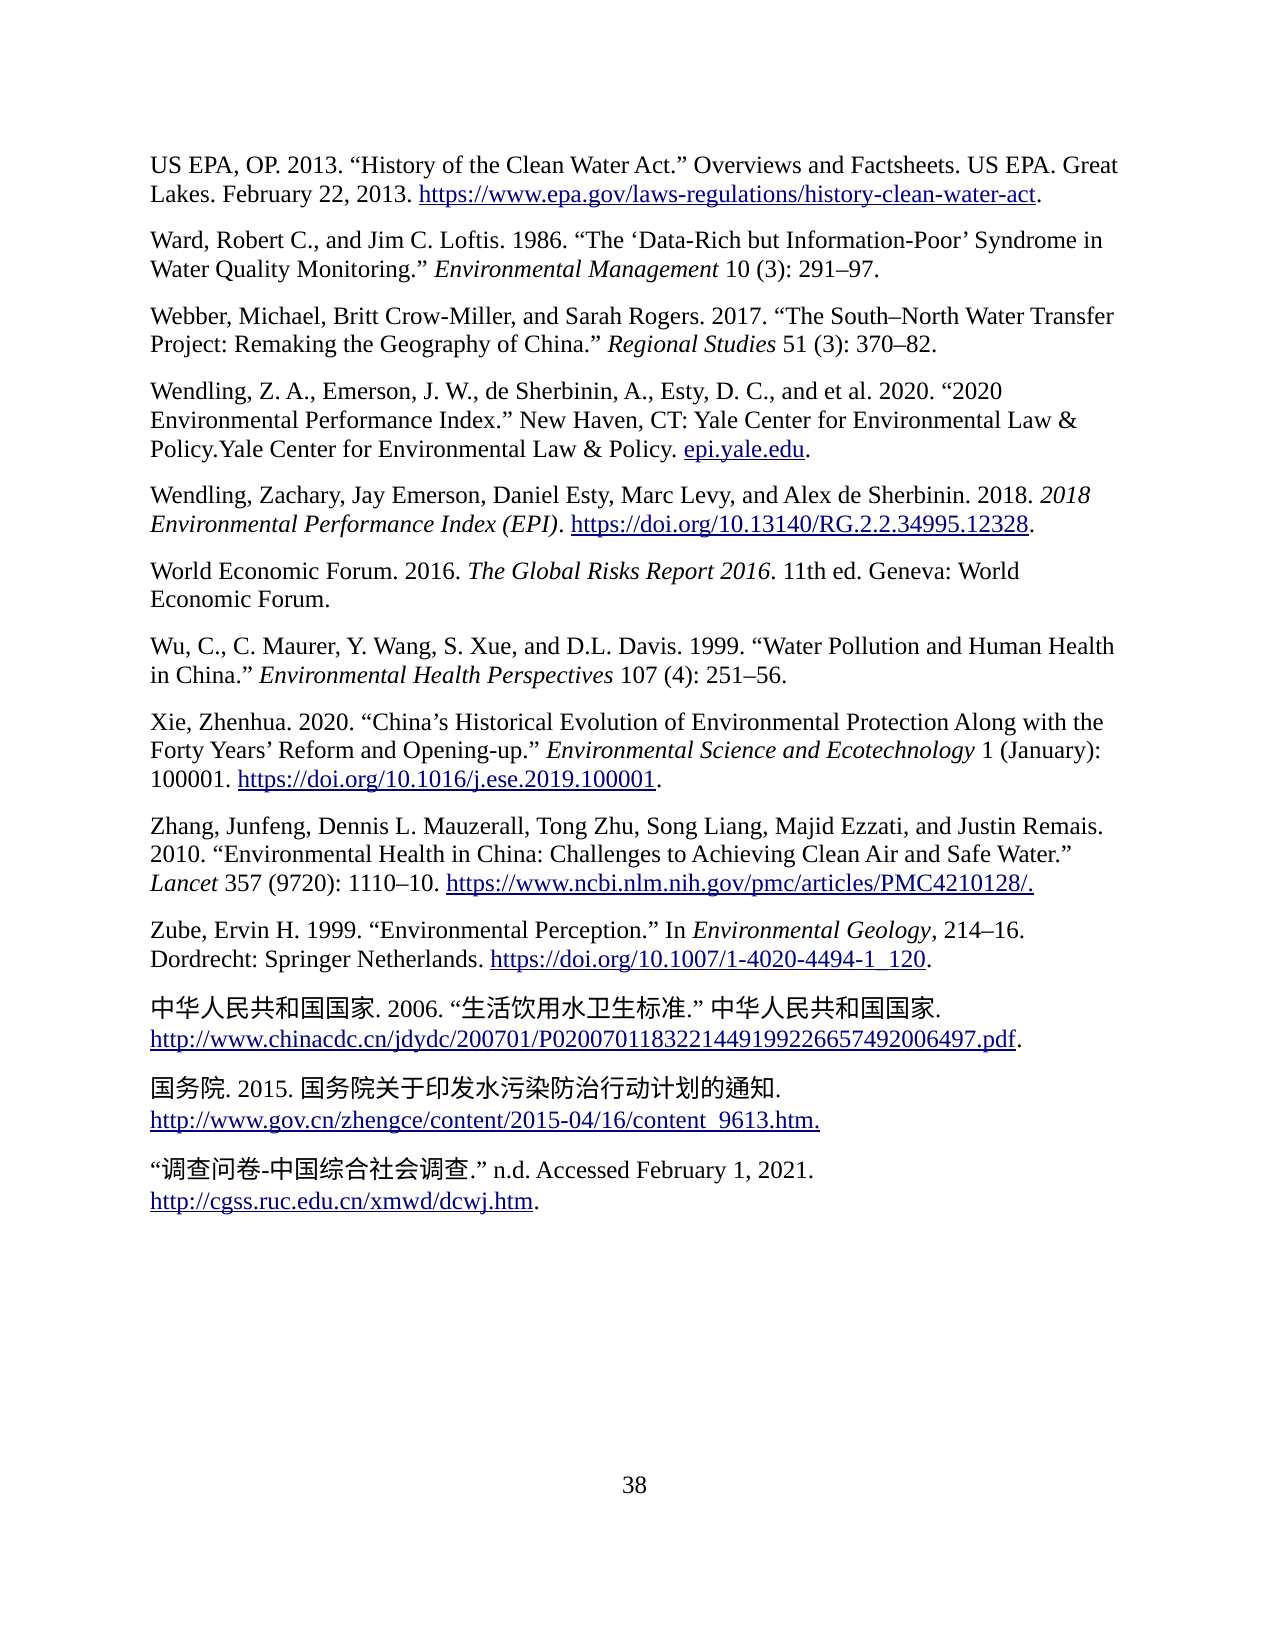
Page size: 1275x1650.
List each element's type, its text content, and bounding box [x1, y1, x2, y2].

text 中华人民共和国国家. 2006. “生活饮用水卫生标准.” 中华人民共和国国家. http://www.chinacdc.cn/jdydc/200701/P0200701183221449199226657492006497.pdf. [150, 990, 1125, 1053]
text Zube, Ervin H. 1999. “Environmental Perception.” In Environmental Geology, 214–16. Dordrecht: Springer Netherlands. https://doi.org/10.1007/1-4020-4494-1_120. [150, 915, 1125, 972]
text Xie, Zhenhua. 2020. “China’s Historical Evolution of Environmental Protection Along with the Forty Years’ Reform and Opening-up.” Environmental Science and Ecotechnology 1 (January): 100001. https://doi.org/10.1016/j.ese.2019.100001. [150, 707, 1125, 793]
text Wu, C., C. Maurer, Y. Wang, S. Xue, and D.L. Davis. 1999. “Water Pollution and Human Health in China.” Environmental Health Perspectives 107 (4): 251–56. [150, 631, 1125, 689]
text “调查问卷-中国综合社会调查.” n.d. Accessed February 1, 2021. http://cgss.ruc.edu.cn/xmwd/dcwj.htm. [150, 1152, 1125, 1215]
text 国务院. 2015. 国务院关于印发水污染防治行动计划的通知. http://www.gov.cn/zhengce/content/2015-04/16/content_9613.htm. [150, 1071, 1125, 1134]
text Ward, Robert C., and Jim C. Loftis. 1986. “The ‘Data-Rich but Information-Poor’ Syndrome in Water Quality Monitoring.” Environmental Management 10 (3): 291–97. [150, 225, 1125, 283]
text Zhang, Junfeng, Dennis L. Mauzerall, Tong Zhu, Song Liang, Majid Ezzati, and Justin Remais. 2010. “Environmental Health in China: Challenges to Achieving Clean Air and Safe Water.” Lancet 357 (9720): 1110–10. https://www.ncbi.nlm.nih.gov/pmc/articles/PMC4210128/. [150, 811, 1125, 897]
text Wendling, Z. A., Emerson, J. W., de Sherbinin, A., Esty, D. C., and et al. 2020. “2020 Environmental Performance Index.” New Haven, CT: Yale Center for Environmental Law & Policy.Yale Center for Environmental Law & Policy. epi.yale.edu. [150, 376, 1125, 462]
text Webber, Michael, Britt Crow-Miller, and Sarah Rogers. 2017. “The South–North Water Transfer Project: Remaking the Geography of China.” Regional Studies 51 (3): 370–82. [150, 301, 1125, 358]
text Wendling, Zachary, Jay Emerson, Daniel Esty, Marc Levy, and Alex de Sherbinin. 2018. 2018 Environmental Performance Index (EPI). https://doi.org/10.13140/RG.2.2.34995.12328. [150, 480, 1125, 538]
text US EPA, OP. 2013. “History of the Clean Water Act.” Overviews and Factsheets. US EPA. Great Lakes. February 22, 2013. https://www.epa.gov/laws-regulations/history-clean-water-act. [150, 150, 1125, 207]
text World Economic Forum. 2016. The Global Risks Report 2016. 11th ed. Geneva: World Economic Forum. [150, 556, 1125, 613]
